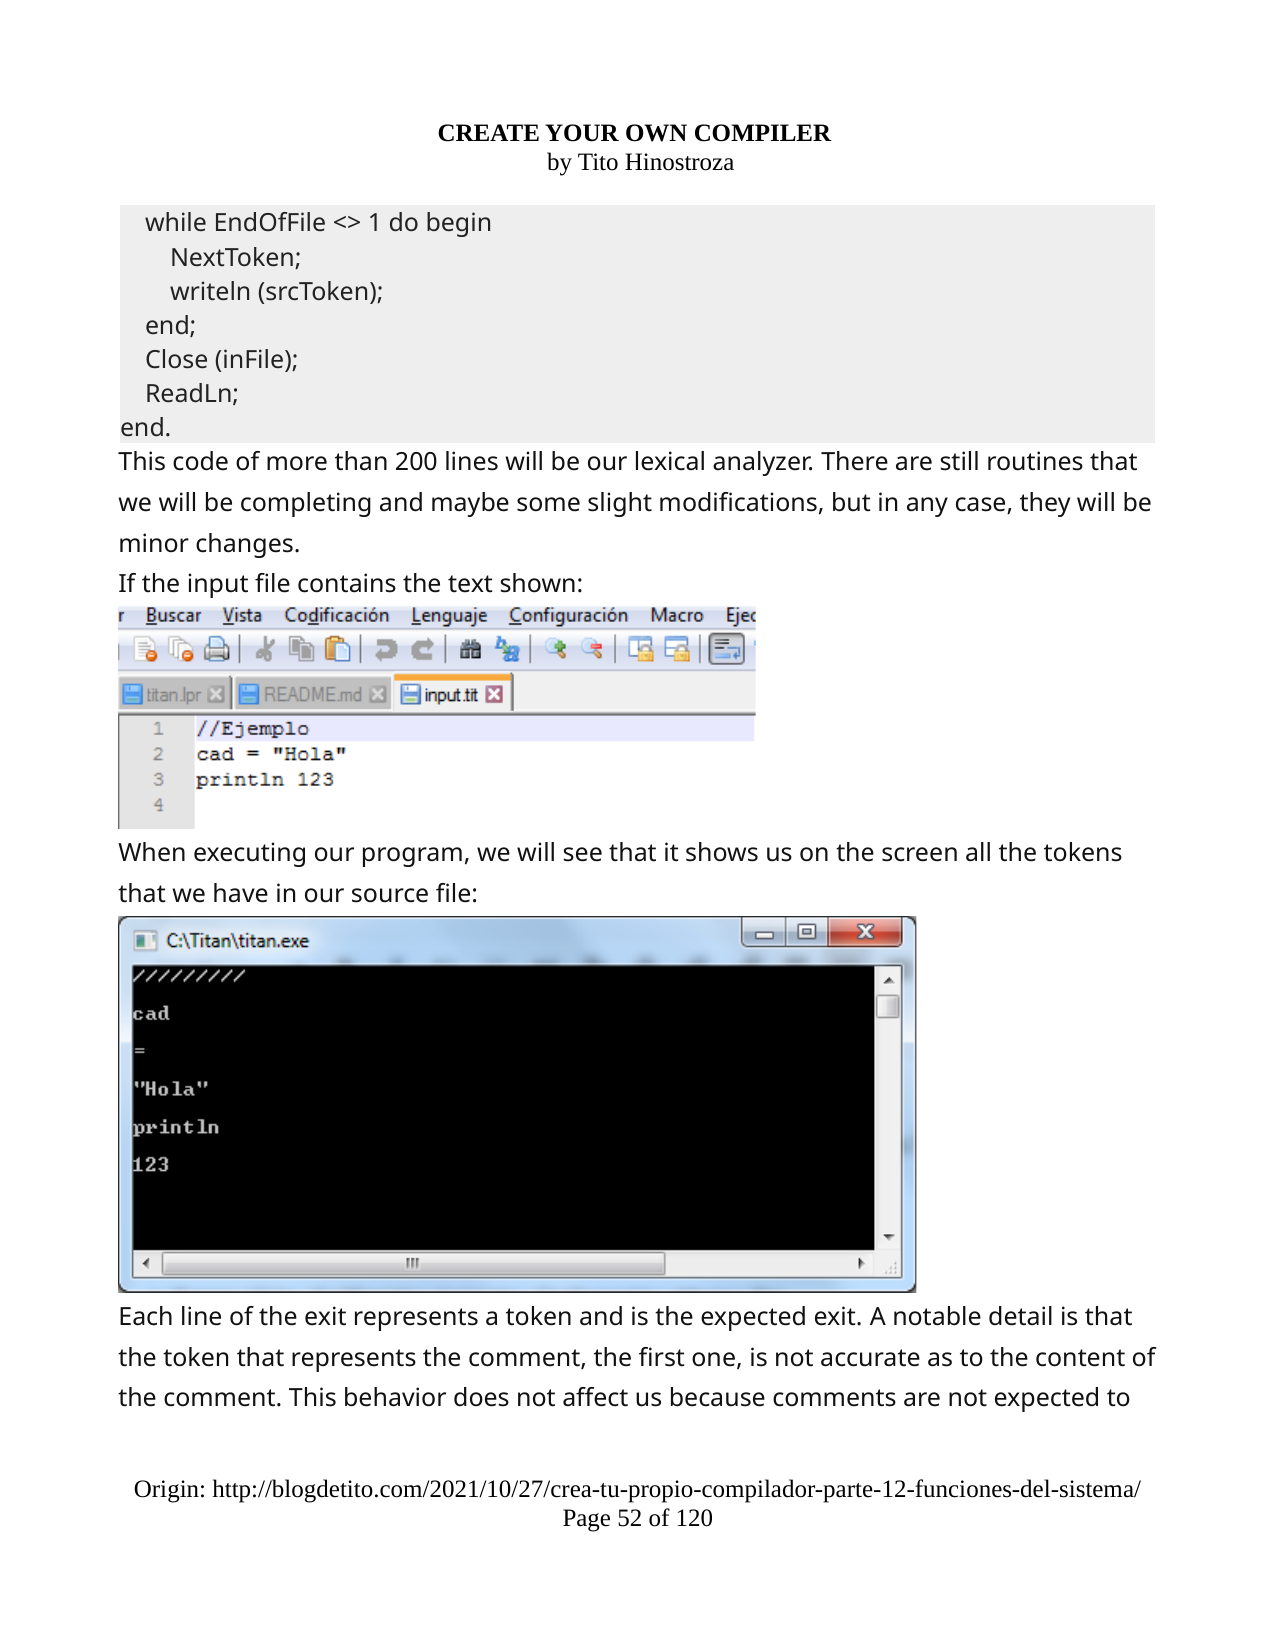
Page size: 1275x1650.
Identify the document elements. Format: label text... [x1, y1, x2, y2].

text while EndOfFile <> 1 do begin [120, 205, 1155, 239]
text ReadLn; [120, 375, 1155, 409]
text Each line of the exit represents a token and is the expected exit. A notable detail is that the token that represents the comment, the first one, is not accurate as to the content of the comment. This behavior does not affect us because comments are not expected to [118, 1298, 1157, 1414]
text When executing our program, we will see that it shows us on the screen all the tokens that we have in our source file: [118, 834, 1157, 909]
text writeln (srcToken); [120, 273, 1155, 307]
picture [118, 606, 756, 829]
picture [118, 916, 917, 1293]
text end; [120, 307, 1155, 341]
text Close (inFile); [120, 341, 1155, 375]
text NextToken; [120, 239, 1155, 273]
text If the input file contains the text shown: [118, 566, 1157, 600]
text This code of more than 200 lines will be our lexical analyzer. There are still routines that we will be completing and maybe some slight modifications, but in any case, they will be minor changes. [118, 443, 1157, 559]
text end. [120, 409, 1155, 443]
